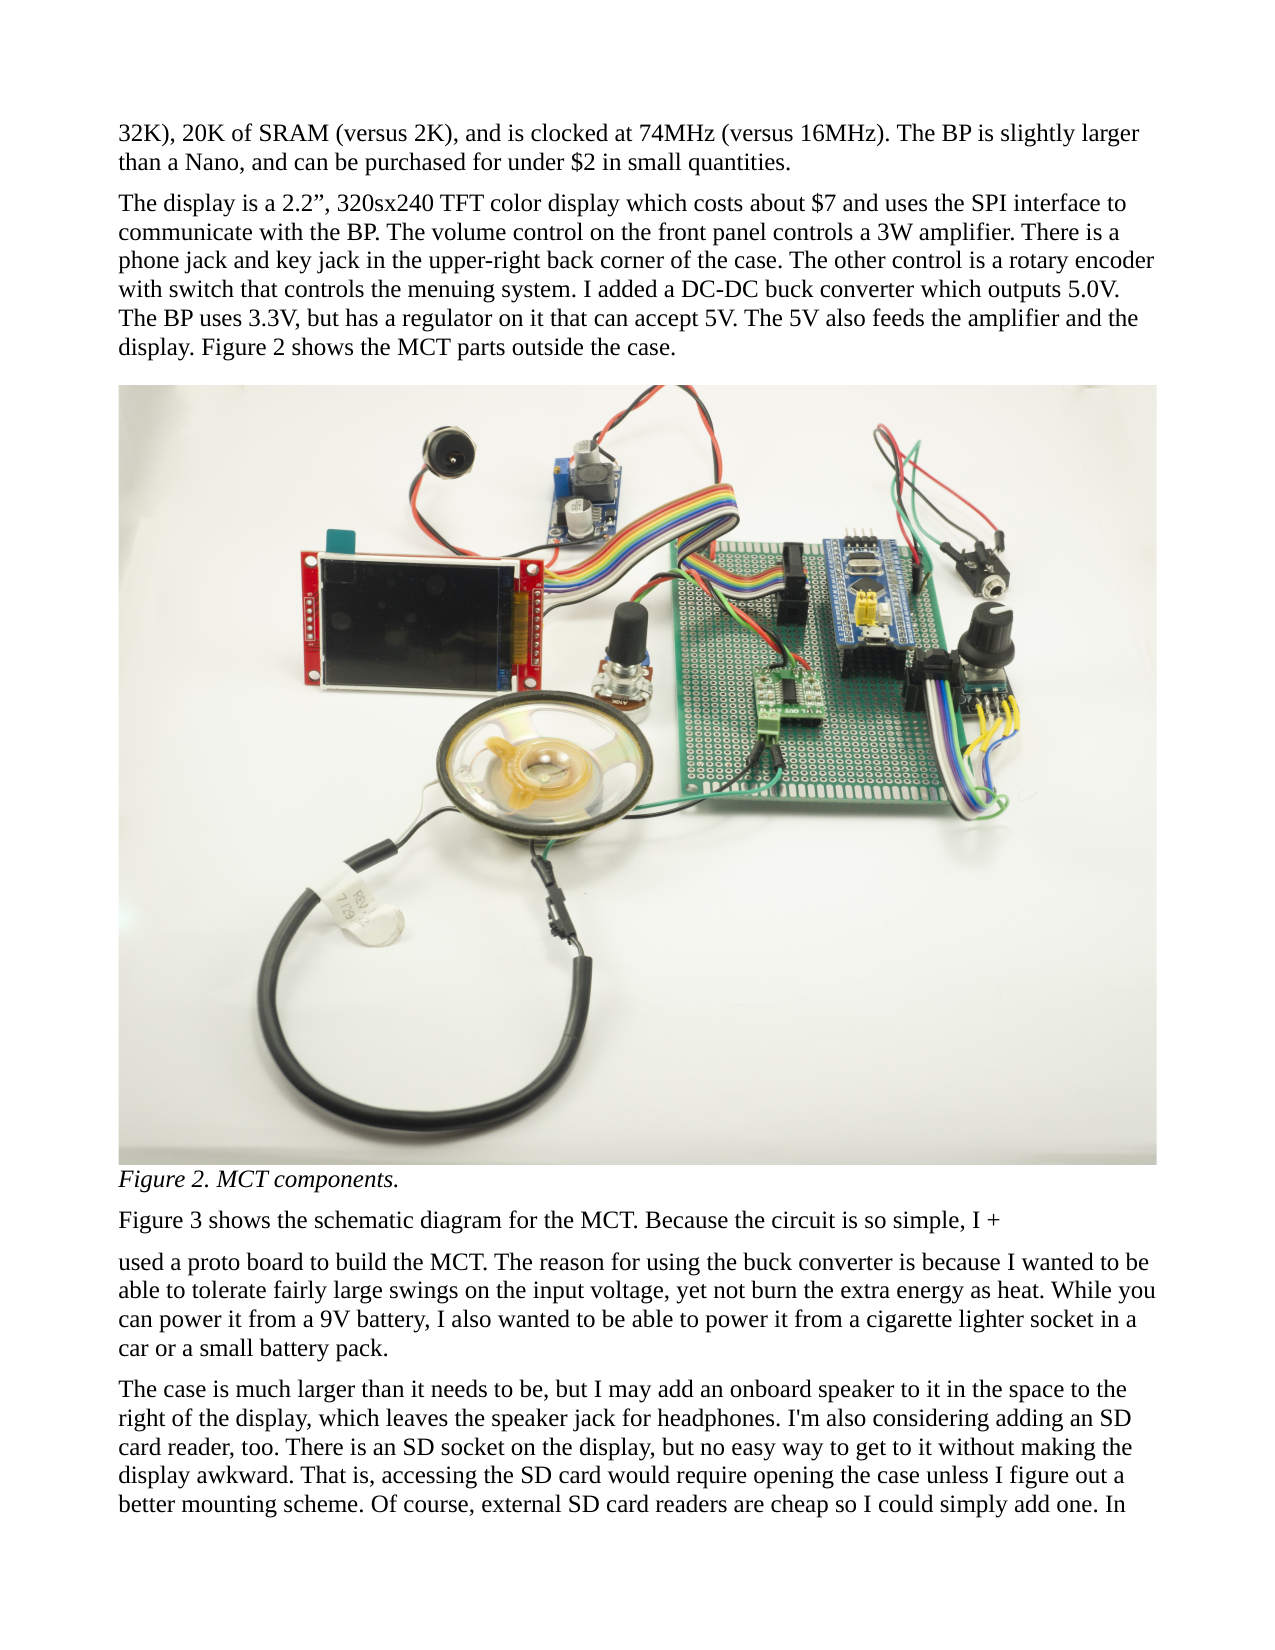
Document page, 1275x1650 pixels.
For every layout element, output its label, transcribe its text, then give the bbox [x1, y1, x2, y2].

picture [118, 385, 1157, 1165]
text [118, 373, 1157, 385]
text The case is much larger than it needs to be, but I may add an onboard speaker to it in the space to the right of the display, which leaves the speaker jack for headphones. I'm also considering adding an SD card reader, too. There is an SD socket on the display, but no easy way to get to it without making the display awkward. That is, accessing the SD card would require opening the case unless I figure out a better mounting scheme. Of course, external SD card readers are cheap so I could simply add one. In [118, 1374, 1157, 1518]
text used a proto board to build the MCT. The reason for using the buck converter is because I wanted to be able to tolerate fairly large swings on the input voltage, yet not burn the extra energy as heat. While you can power it from a 9V battery, I also wanted to be able to power it from a cigarette lighter socket in a car or a small battery pack. [118, 1247, 1157, 1362]
text Figure 3 shows the schematic diagram for the MCT. Because the circuit is so simple, I + [118, 1206, 1157, 1234]
text 32K), 20K of SRAM (versus 2K), and is clocked at 74MHz (versus 16MHz). The BP is slightly larger than a Nano, and can be purchased for under $2 in small quantities. [118, 118, 1157, 176]
text The display is a 2.2”, 320sx240 TFT color display which costs about $7 and uses the SPI interface to communicate with the BP. The volume control on the front panel controls a 3W amplifier. There is a phone jack and key jack in the upper-right back corner of the case. The other control is a rotary encoder with switch that controls the menuing system. I added a DC-DC buck converter which outputs 5.0V. The BP uses 3.3V, but has a regulator on it that can accept 5V. The 5V also feeds the amplifier and the display. Figure 2 shows the MCT parts outside the case. [118, 188, 1157, 361]
text Figure 2. MCT components. [118, 1165, 1157, 1193]
